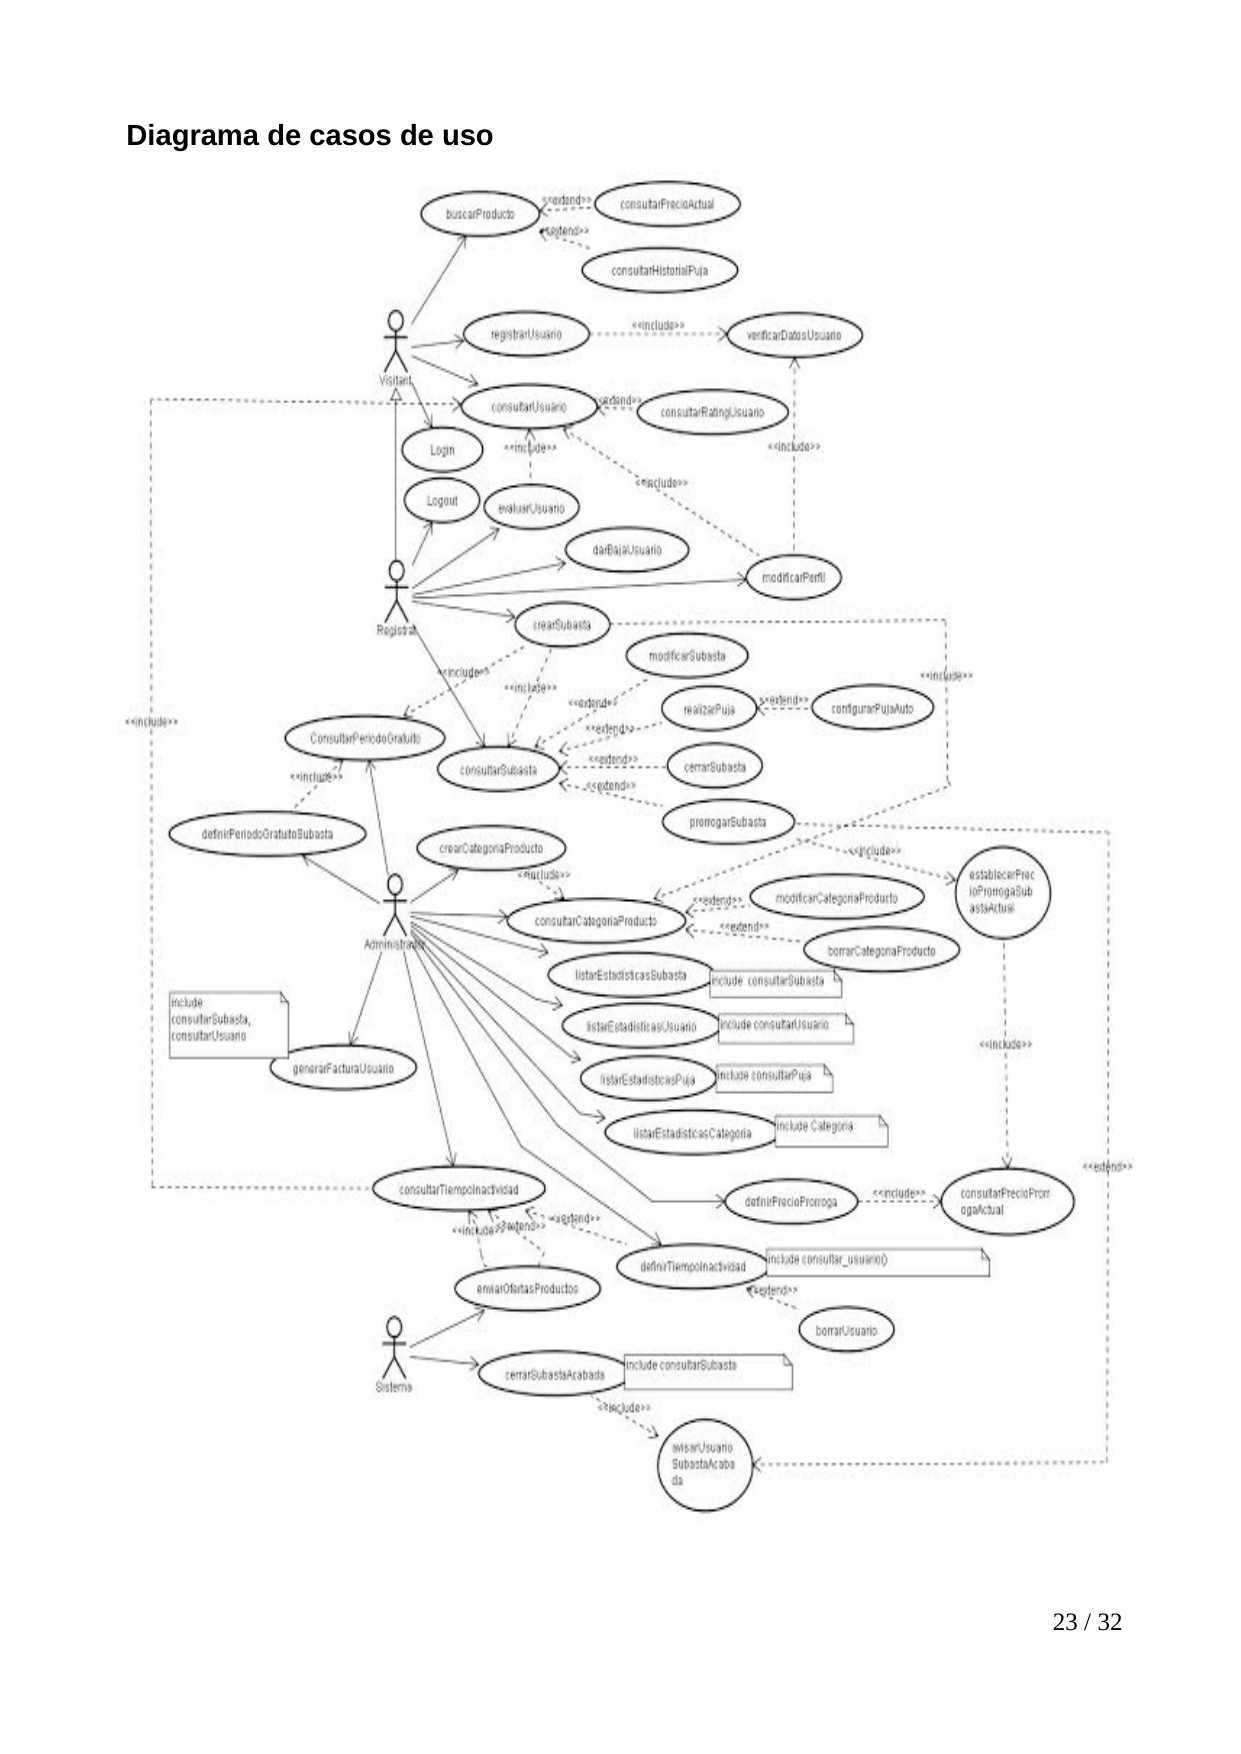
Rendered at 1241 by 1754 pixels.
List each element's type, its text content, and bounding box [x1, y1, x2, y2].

subtitle Diagrama de casos de uso [118, 118, 1122, 152]
picture [117, 171, 1141, 1522]
